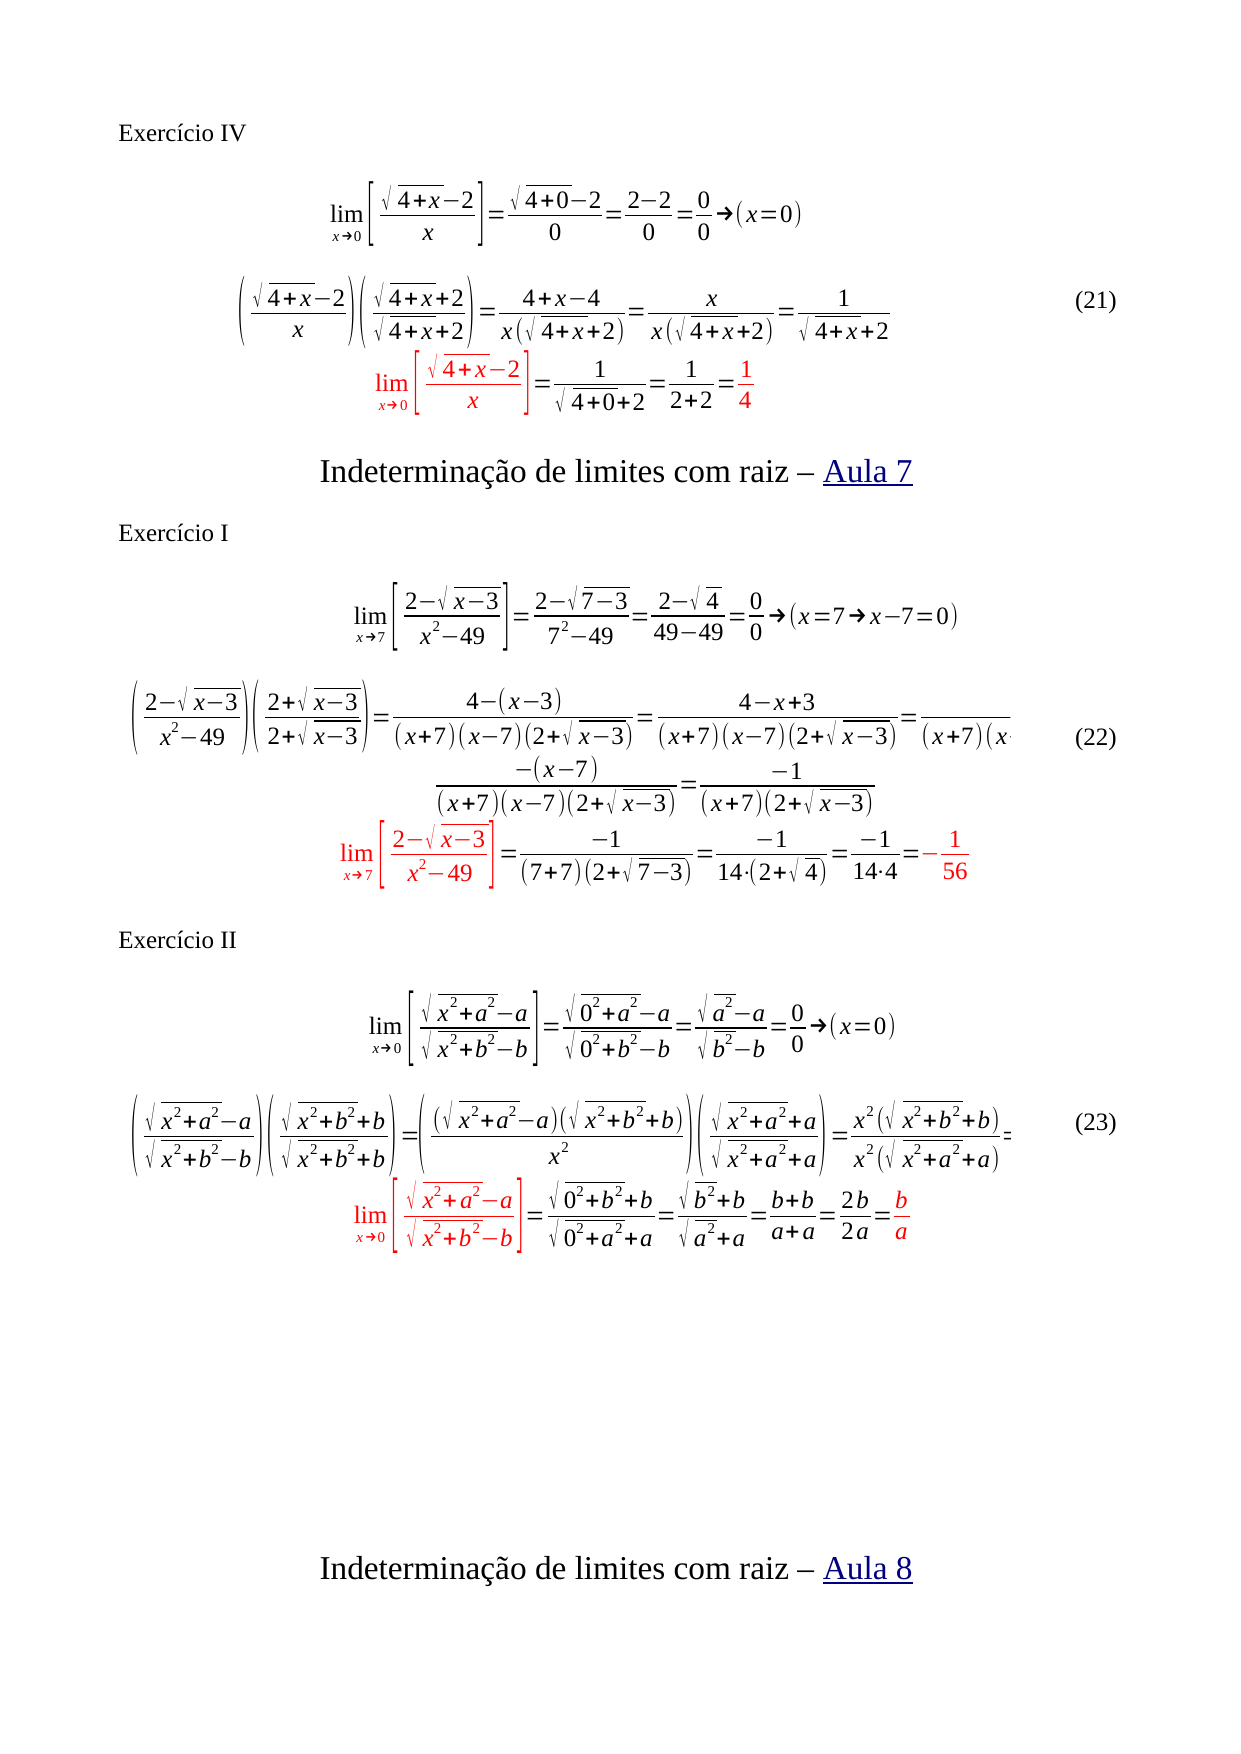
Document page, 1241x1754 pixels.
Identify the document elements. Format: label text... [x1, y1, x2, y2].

text Exercício I [118, 518, 1122, 547]
table_header [118, 176, 1010, 423]
table_header (22) [1010, 576, 1122, 897]
text Exercício II [118, 925, 1122, 954]
table_header [118, 576, 1010, 897]
table_header (21) [1010, 176, 1122, 423]
text Exercício IV [118, 118, 1122, 147]
text Indeterminação de limites com raiz – Aula 7 [118, 451, 1122, 490]
text Indeterminação de limites com raiz – Aula 8 [118, 1548, 1122, 1587]
table_header [118, 983, 1010, 1261]
table_header (23) [1010, 983, 1122, 1261]
